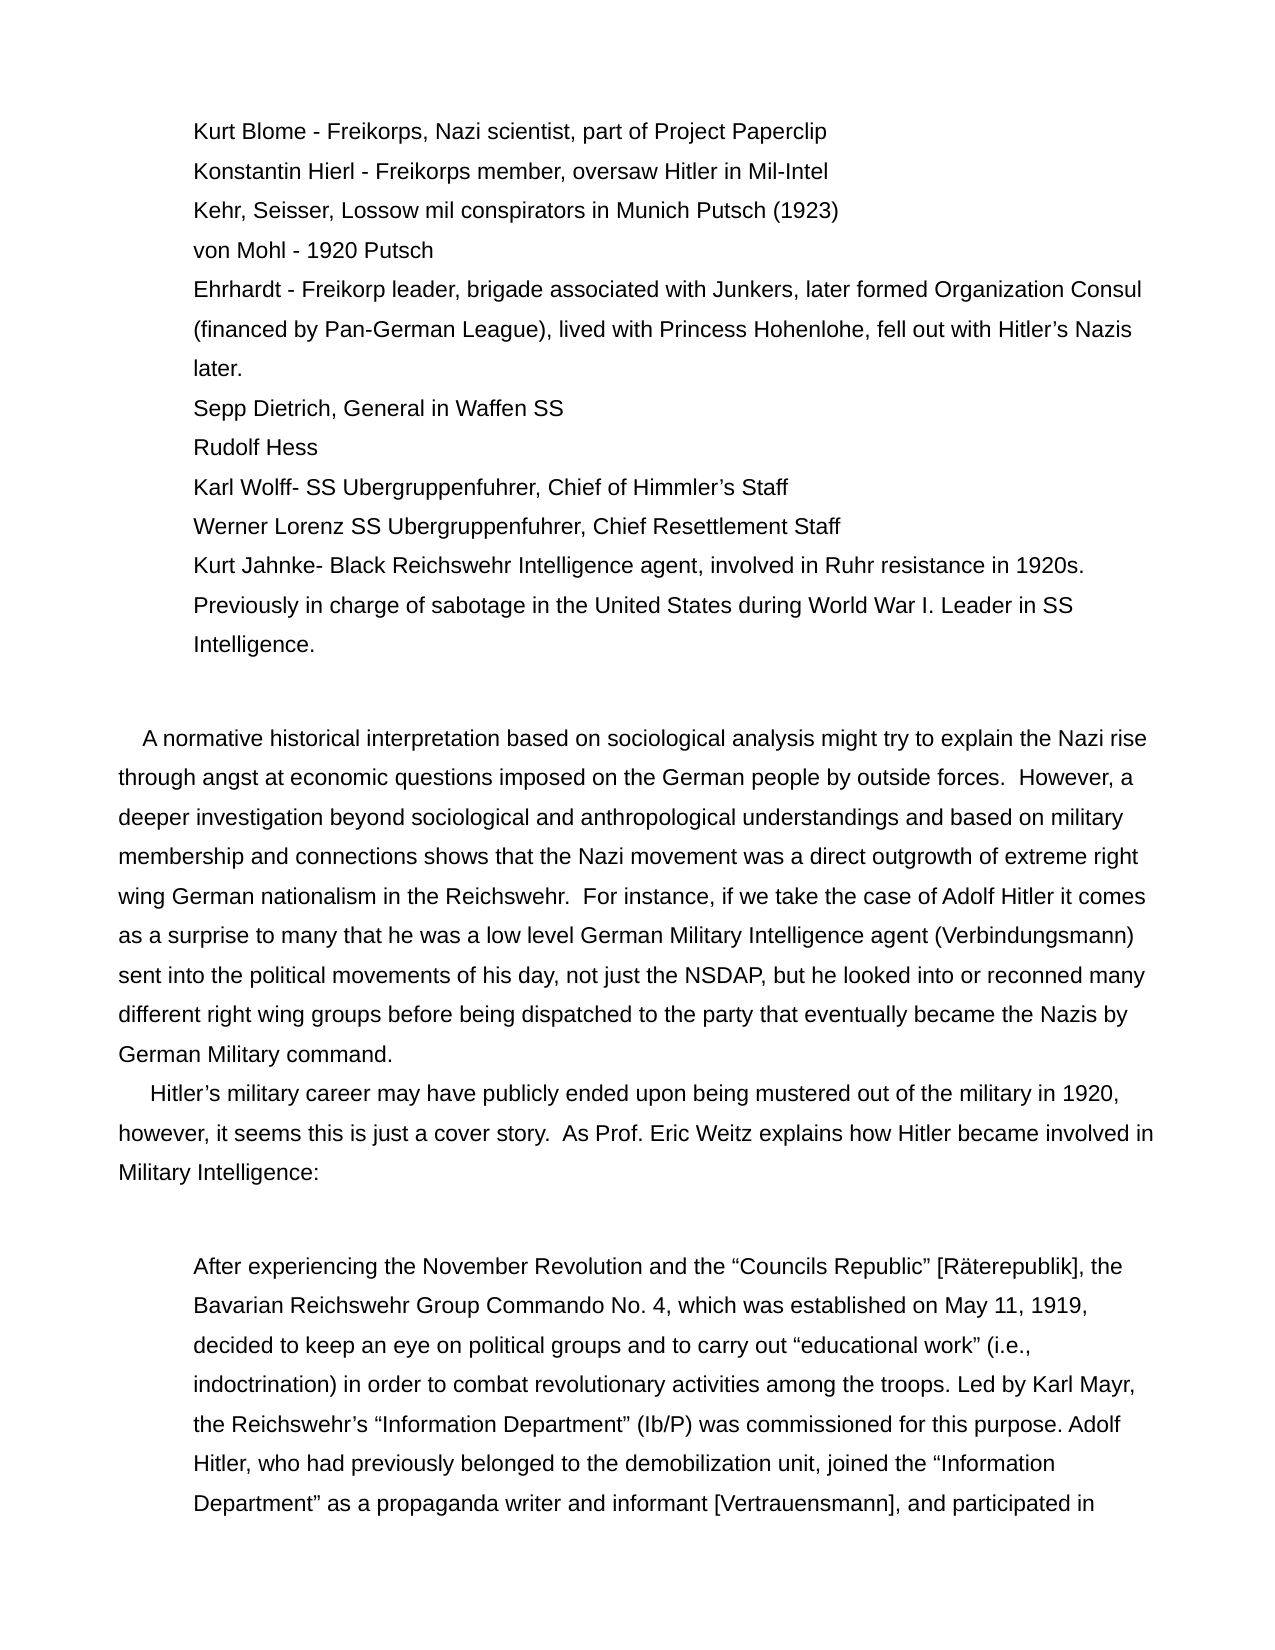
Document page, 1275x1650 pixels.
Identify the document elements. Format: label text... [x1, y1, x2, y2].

text Kehr, Seisser, Lossow mil conspirators in Munich Putsch (1923) [193, 197, 1157, 223]
text Konstantin Hierl - Freikorps member, oversaw Hitler in Mil-Intel [193, 158, 1157, 184]
text A normative historical interpretation based on sociological analysis might try to explain the Nazi rise through angst at economic questions imposed on the German people by outside forces. However, a deeper investigation beyond sociological and anthropological understandings and based on military membership and connections shows that the Nazi movement was a direct outgrowth of extreme right wing German nationalism in the Reichswehr. For instance, if we take the case of Adolf Hitler it comes as a surprise to many that he was a low level German Military Intelligence agent (Verbindungsmann) sent into the political movements of his day, not just the NSDAP, but he looked into or reconned many different right wing groups before being dispatched to the party that eventually became the Nazis by German Military command. [118, 725, 1157, 1067]
text Karl Wolff- SS Ubergruppenfuhrer, Chief of Himmler’s Staff [193, 473, 1157, 500]
text After experiencing the November Revolution and the “Councils Republic” [Räterepublik], the Bavarian Reichswehr Group Commando No. 4, which was established on May 11, 1919, decided to keep an eye on political groups and to carry out “educational work” (i.e., indoctrination) in order to combat revolutionary activities among the troops. Led by Karl Mayr, the Reichswehr’s “Information Department” (Ib/P) was commissioned for this purpose. Adolf Hitler, who had previously belonged to the demobilization unit, joined the “Information Department” as a propaganda writer and informant [Vertrauensmann], and participated in [193, 1253, 1157, 1516]
text Kurt Jahnke- Black Reichswehr Intelligence agent, involved in Ruhr resistance in 1920s. Previously in charge of sabotage in the United States during World War I. Leader in SS Intelligence. [193, 552, 1157, 658]
text Kurt Blome - Freikorps, Nazi scientist, part of Project Paperclip [193, 118, 1157, 144]
text Ehrhardt - Freikorp leader, brigade associated with Junkers, later formed Organization Consul (financed by Pan-German League), lived with Princess Hohenlohe, fell out with Hitler’s Nazis later. [193, 276, 1157, 381]
text Werner Lorenz SS Ubergruppenfuhrer, Chief Resettlement Staff [193, 513, 1157, 539]
text Rudolf Hess [193, 434, 1157, 460]
text Hitler’s military career may have publicly ended upon being mustered out of the military in 1920, however, it seems this is just a cover story. As Prof. Eric Weitz explains how Hitler became involved in Military Intelligence: [118, 1080, 1157, 1186]
text von Mohl - 1920 Putsch [193, 237, 1157, 263]
text Sepp Dietrich, General in Waffen SS [193, 394, 1157, 421]
